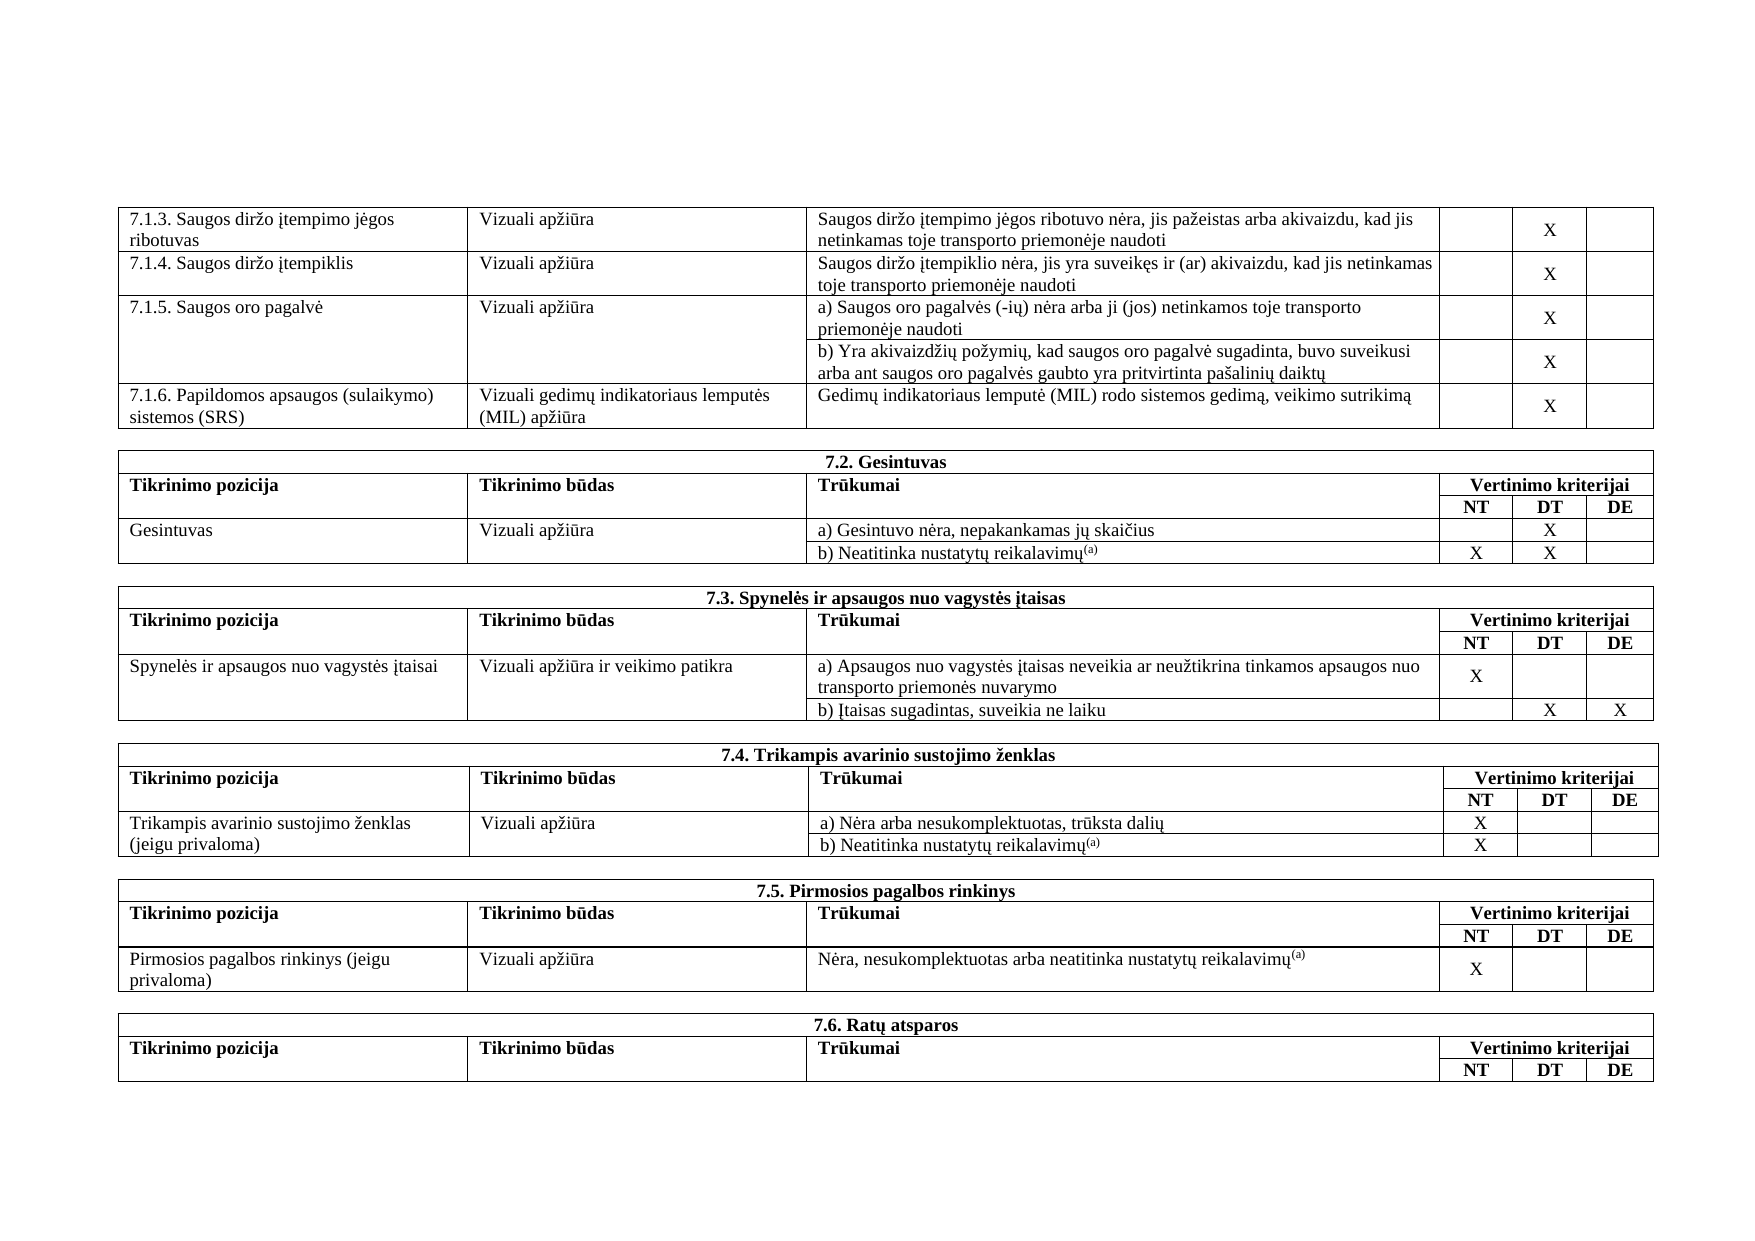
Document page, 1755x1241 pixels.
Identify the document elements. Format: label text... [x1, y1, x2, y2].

table_cell b) Įtaisas sugadintas, suveikia ne laiku [807, 699, 1439, 720]
table_cell DE [1587, 496, 1653, 518]
table_cell DT [1513, 925, 1586, 946]
table_cell [1440, 208, 1512, 251]
table_cell 7.1.6. Papildomos apsaugos (sulaikymo) sistemos (SRS) [119, 384, 467, 427]
table_cell Vizuali apžiūra [468, 519, 806, 563]
table_cell Saugos diržo įtempimo jėgos ribotuvo nėra, jis pažeistas arba akivaizdu, kad jis netinkamas toje transporto priemonėje naudoti [807, 208, 1439, 251]
table_cell a) Saugos oro pagalvės (-ių) nėra arba ji (jos) netinkamos toje transporto priemonėje naudoti [807, 296, 1439, 339]
table_cell Vizuali apžiūra [468, 252, 806, 295]
table_cell 7.1.4. Saugos diržo įtempiklis [119, 252, 467, 295]
table_header 7.4. Trikampis avarinio sustojimo ženklas [119, 744, 1658, 766]
table_cell [1518, 812, 1591, 833]
table_cell Vertinimo kriterijai [1444, 767, 1658, 788]
table_header 7.2. Gesintuvas [119, 451, 1653, 473]
table_cell X [1444, 834, 1517, 856]
table_cell [1587, 655, 1653, 698]
table_cell [1440, 699, 1512, 720]
table_cell Pirmosios pagalbos rinkinys (jeigu privaloma) [119, 948, 467, 991]
table_cell [1440, 252, 1512, 295]
table_cell Spynelės ir apsaugos nuo vagystės įtaisai [119, 655, 467, 720]
table_cell DT [1513, 1059, 1586, 1081]
table_cell Tikrinimo būdas [468, 609, 806, 653]
table_cell a) Apsaugos nuo vagystės įtaisas neveikia ar neužtikrina tinkamos apsaugos nuo transporto priemonės nuvarymo [807, 655, 1439, 698]
table_cell [1587, 384, 1653, 427]
table_cell Tikrinimo pozicija [119, 902, 467, 946]
table_cell [1440, 519, 1512, 541]
table_cell X [1513, 384, 1586, 427]
table_cell DT [1513, 632, 1586, 653]
table_cell [1440, 296, 1512, 339]
table_cell Vizuali apžiūra [468, 296, 806, 383]
table_cell Tikrinimo pozicija [119, 1037, 467, 1081]
table_header 7.6. Ratų atsparos [119, 1014, 1653, 1036]
table_cell DE [1587, 632, 1653, 653]
table_cell [1440, 384, 1512, 427]
table_cell X [1440, 948, 1512, 991]
table_cell Trūkumai [807, 609, 1439, 653]
table_cell Tikrinimo būdas [468, 902, 806, 946]
table_cell X [1513, 699, 1586, 720]
table_cell [1587, 252, 1653, 295]
table_cell [1592, 834, 1658, 856]
table_cell X [1444, 812, 1517, 833]
table_cell Vizuali apžiūra [468, 948, 806, 991]
table_header 7.5. Pirmosios pagalbos rinkinys [119, 880, 1653, 901]
table_cell Gedimų indikatoriaus lemputė (MIL) rodo sistemos gedimą, veikimo sutrikimą [807, 384, 1439, 427]
table_cell Vertinimo kriterijai [1440, 474, 1653, 495]
table_cell Tikrinimo pozicija [119, 474, 467, 518]
table_cell Trūkumai [807, 902, 1439, 946]
table_cell DT [1513, 496, 1586, 518]
table_cell X [1513, 542, 1586, 563]
table_cell X [1440, 542, 1512, 563]
table_cell Nėra, nesukomplektuotas arba neatitinka nustatytų reikalavimų(a) [807, 948, 1439, 991]
table_cell a) Nėra arba nesukomplektuotas, trūksta dalių [809, 812, 1443, 833]
table_cell [1587, 208, 1653, 251]
table_cell Tikrinimo būdas [468, 474, 806, 518]
table_cell Vizuali apžiūra [470, 812, 808, 856]
table_header 7.3. Spynelės ir apsaugos nuo vagystės įtaisas [119, 587, 1653, 608]
table_cell [1513, 655, 1586, 698]
table_cell NT [1440, 496, 1512, 518]
table_cell a) Gesintuvo nėra, nepakankamas jų skaičius [807, 519, 1439, 541]
table_cell [1518, 834, 1591, 856]
table_cell Vertinimo kriterijai [1440, 609, 1653, 631]
table_cell [1587, 519, 1653, 541]
table_cell 7.1.5. Saugos oro pagalvė [119, 296, 467, 383]
table_cell Trikampis avarinio sustojimo ženklas (jeigu privaloma) [119, 812, 469, 856]
table_cell X [1513, 340, 1586, 383]
table_cell [1587, 296, 1653, 339]
table_cell b) Neatitinka nustatytų reikalavimų(a) [809, 834, 1443, 856]
table_cell Vertinimo kriterijai [1440, 902, 1653, 924]
table_cell [1587, 542, 1653, 563]
table_cell Tikrinimo pozicija [119, 609, 467, 653]
table_cell X [1513, 208, 1586, 251]
table_cell Gesintuvas [119, 519, 467, 563]
table_cell Vizuali gedimų indikatoriaus lemputės (MIL) apžiūra [468, 384, 806, 427]
table_cell DE [1587, 1059, 1653, 1081]
table_cell Vizuali apžiūra ir veikimo patikra [468, 655, 806, 720]
table_cell Vertinimo kriterijai [1440, 1037, 1653, 1058]
table_cell [1587, 340, 1653, 383]
table_cell [1440, 340, 1512, 383]
table_cell X [1513, 519, 1586, 541]
table_cell NT [1440, 632, 1512, 653]
table_cell b) Yra akivaizdžių požymių, kad saugos oro pagalvė sugadinta, buvo suveikusi arba ant saugos oro pagalvės gaubto yra pritvirtinta pašalinių daiktų [807, 340, 1439, 383]
table_cell DT [1518, 789, 1591, 811]
table_cell Tikrinimo būdas [470, 767, 808, 811]
table_cell Tikrinimo pozicija [119, 767, 469, 811]
table_cell Trūkumai [807, 474, 1439, 518]
table_cell 7.1.3. Saugos diržo įtempimo jėgos ribotuvas [119, 208, 467, 251]
table_cell [1587, 948, 1653, 991]
table_cell NT [1444, 789, 1517, 811]
table_cell NT [1440, 925, 1512, 946]
table_cell Vizuali apžiūra [468, 208, 806, 251]
table_cell X [1513, 296, 1586, 339]
table_cell NT [1440, 1059, 1512, 1081]
table_cell Tikrinimo būdas [468, 1037, 806, 1081]
table_cell Saugos diržo įtempiklio nėra, jis yra suveikęs ir (ar) akivaizdu, kad jis netinkamas toje transporto priemonėje naudoti [807, 252, 1439, 295]
table_cell DE [1587, 925, 1653, 946]
table_cell Trūkumai [807, 1037, 1439, 1081]
table_cell Trūkumai [809, 767, 1443, 811]
table_cell [1592, 812, 1658, 833]
table_cell b) Neatitinka nustatytų reikalavimų(a) [807, 542, 1439, 563]
table_cell X [1587, 699, 1653, 720]
table_cell X [1513, 252, 1586, 295]
table_cell X [1440, 655, 1512, 698]
table_cell [1513, 948, 1586, 991]
table_cell DE [1592, 789, 1658, 811]
